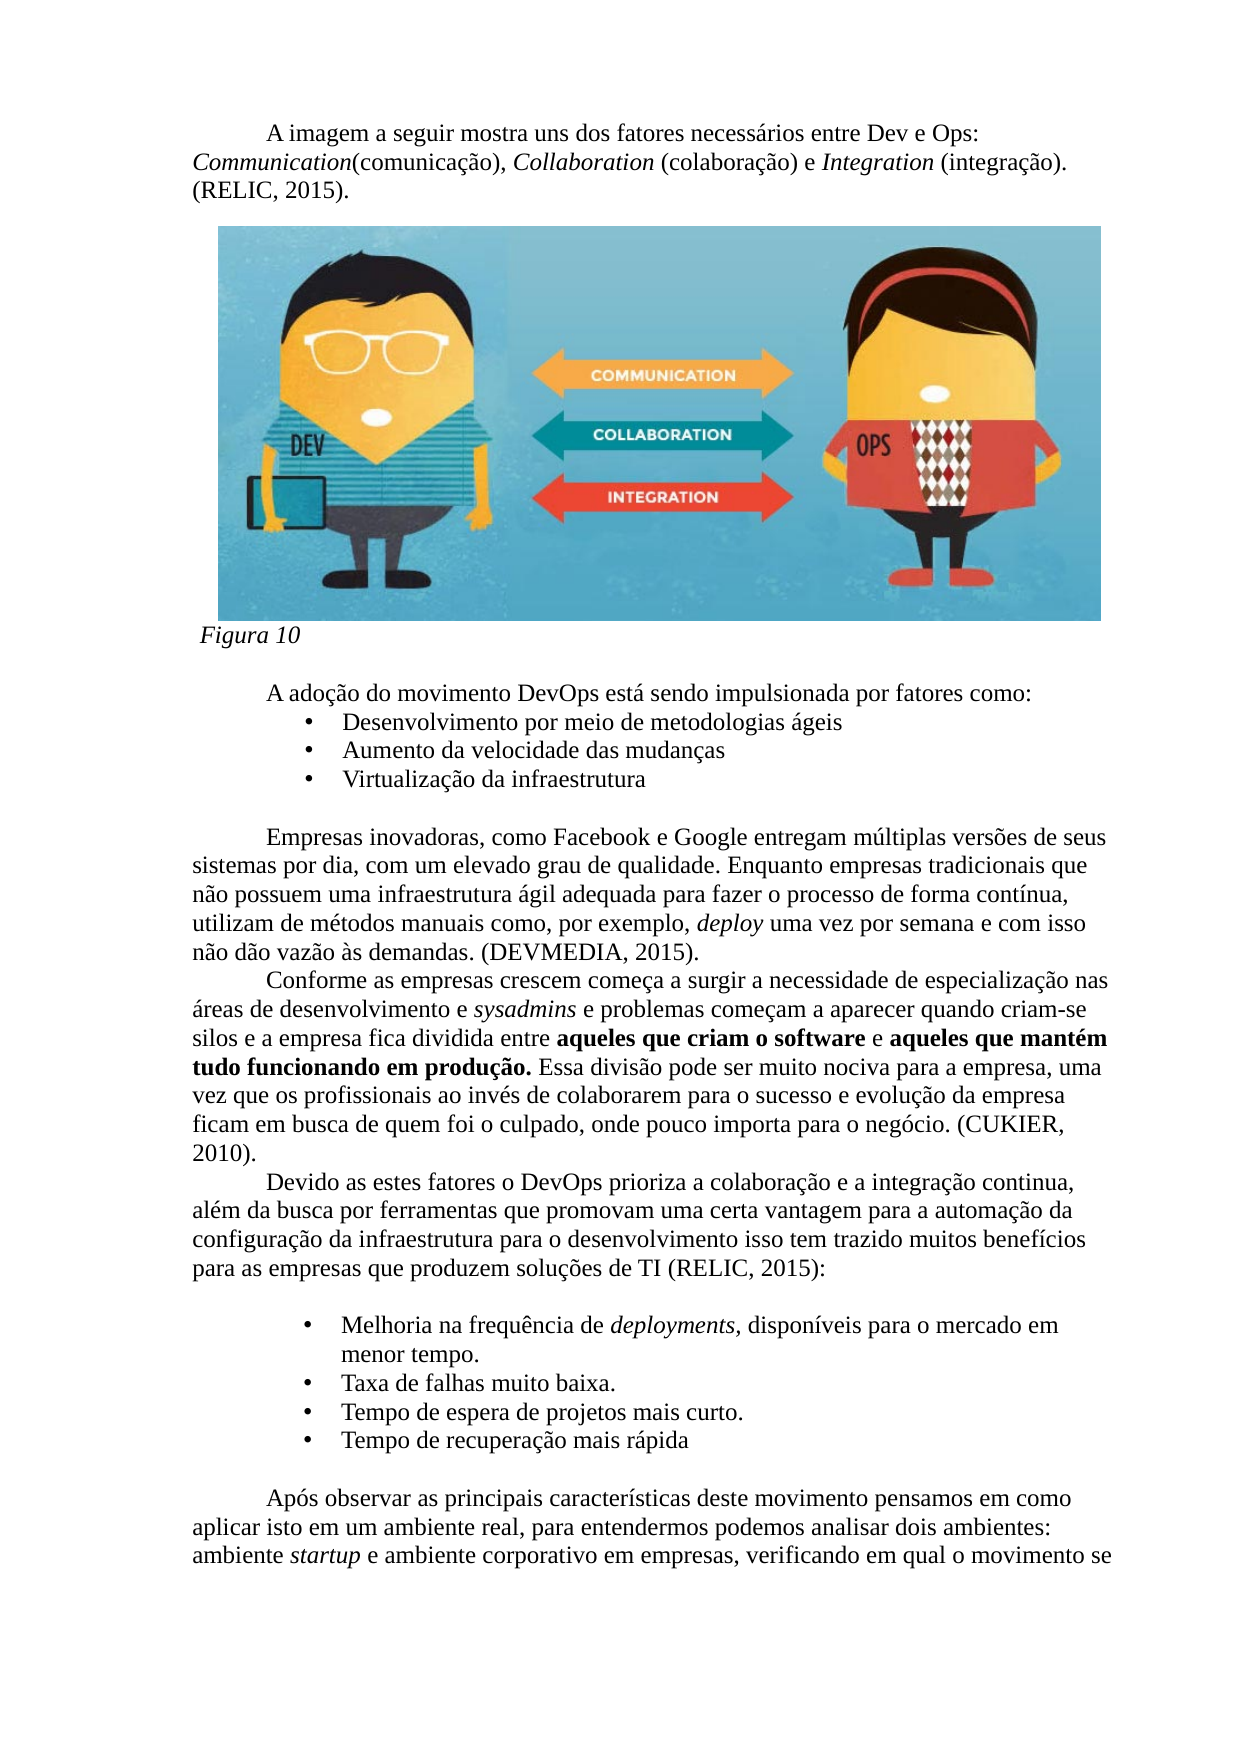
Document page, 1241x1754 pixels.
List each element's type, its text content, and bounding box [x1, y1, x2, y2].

text A imagem a seguir mostra uns dos fatores necessários entre Dev e Ops: [118, 118, 1122, 147]
text A adoção do movimento DevOps está sendo impulsionada por fatores como: [118, 678, 1122, 707]
list Taxa de falhas muito baixa. [303, 1368, 1122, 1397]
text Figura 10 [199, 621, 1119, 649]
list Tempo de recuperação mais rápida [303, 1426, 1122, 1454]
text Devido as estes fatores o DevOps prioriza a colaboração e a integração continua, além da busca por ferramentas que promovam uma certa vantagem para a automação da configuração da infraestrutura para o desenvolvimento isso tem trazido muitos benefícios para as empresas que produzem soluções de TI (RELIC, 2015): [118, 1167, 1122, 1282]
list Aumento da velocidade das mudanças [304, 736, 1122, 764]
text Conforme as empresas crescem começa a surgir a necessidade de especialização nas áreas de desenvolvimento e sysadmins e problemas começam a aparecer quando criam-se silos e a empresa fica dividida entre aqueles que criam o software e aqueles que mantém tudo funcionando em produção. Essa divisão pode ser muito nociva para a empresa, uma vez que os profissionais ao invés de colaborarem para o sucesso e evolução da empresa ficam em busca de quem foi o culpado, onde pouco importa para o negócio. (CUKIER, 2010). [118, 966, 1122, 1167]
text Communication(comunicação), Collaboration (colaboração) e Integration (integração). (RELIC, 2015). [118, 147, 1122, 204]
text Após observar as principais características deste movimento pensamos em como aplicar isto em um ambiente real, para entendermos podemos analisar dois ambientes: ambiente startup e ambiente corporativo em empresas, verificando em qual o movimento se [118, 1483, 1122, 1569]
text Empresas inovadoras, como Facebook e Google entregam múltiplas versões de seus sistemas por dia, com um elevado grau de qualidade. Enquanto empresas tradicionais que não possuem uma infraestrutura ágil adequada para fazer o processo de forma contínua, utilizam de métodos manuais como, por exemplo, deploy uma vez por semana e com isso não dão vazão às demandas. (DEVMEDIA, 2015). [118, 822, 1122, 966]
picture [218, 226, 1101, 621]
list Tempo de espera de projetos mais curto. [303, 1397, 1122, 1426]
list Virtualização da infraestrutura [304, 764, 1122, 793]
list Desenvolvimento por meio de metodologias ágeis [304, 707, 1122, 736]
list Melhoria na frequência de deployments, disponíveis para o mercado em menor tempo. [303, 1311, 1122, 1368]
